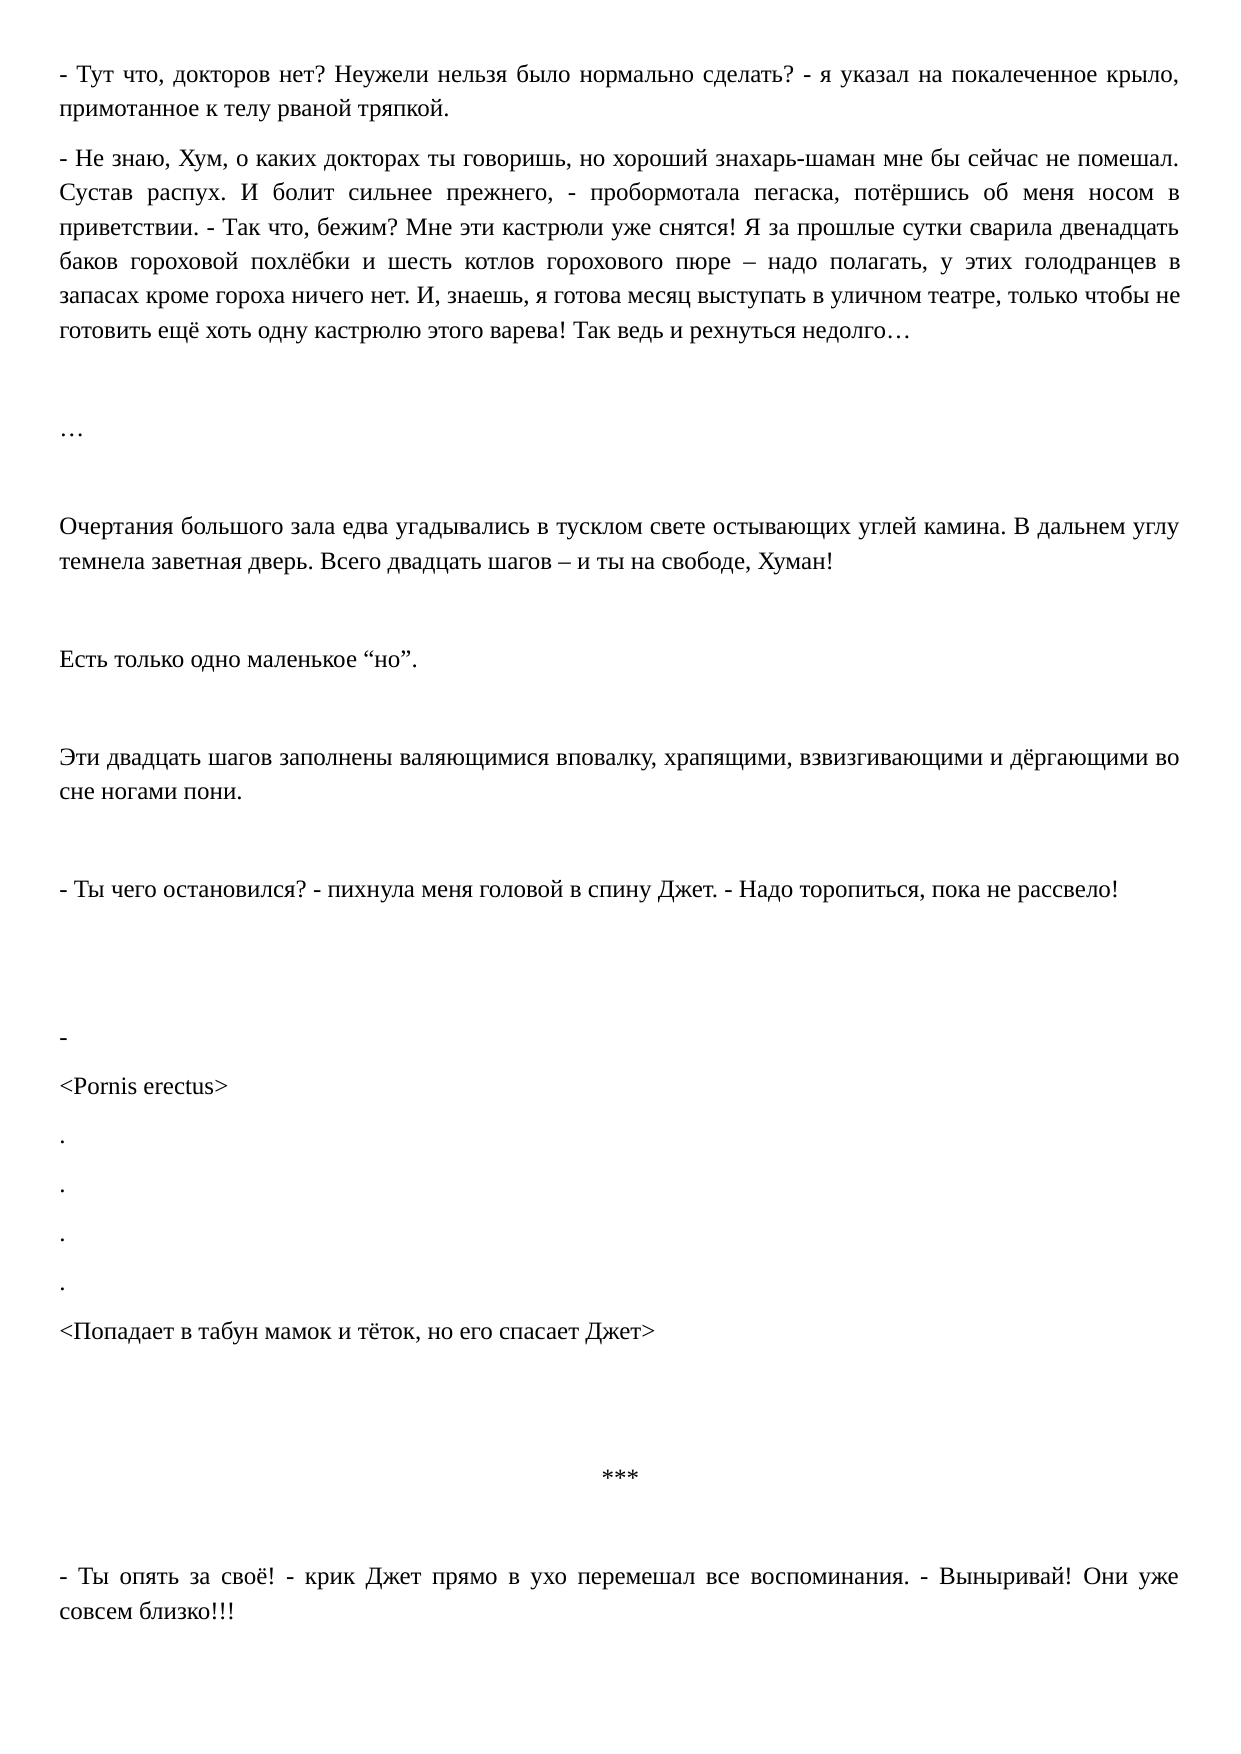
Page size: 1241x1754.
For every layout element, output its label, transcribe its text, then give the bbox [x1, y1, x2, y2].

text <Pornis erectus> [59, 1071, 1181, 1099]
text - [59, 1022, 1181, 1051]
text . [59, 1218, 1181, 1247]
text - Ты опять за своё! - крик Джет прямо в ухо перемешал все воспоминания. - Выныривай! Они уже совсем близко!!! [59, 1561, 1181, 1625]
text . [59, 1169, 1181, 1198]
text - Не знаю, Хум, о каких докторах ты говоришь, но хороший знахарь-шаман мне бы сейчас не помешал. Сустав распух. И болит сильнее прежнего, - пробормотала пегаска, потёршись об меня носом в приветствии. - Так что, бежим? Мне эти кастрюли уже снятся! Я за прошлые сутки сварила двенадцать баков гороховой похлёбки и шесть котлов горохового пюре – надо полагать, у этих голодранцев в запасах кроме гороха ничего нет. И, знаешь, я готова месяц выступать в уличном театре, только чтобы не готовить ещё хоть одну кастрюлю этого варева! Так ведь и рехнуться недолго… [59, 143, 1181, 344]
text Есть только одно маленькое “но”. [59, 644, 1181, 673]
text . [59, 1267, 1181, 1296]
text Эти двадцать шагов заполнены валяющимися вповалку, храпящими, взвизгивающими и дёргающими во сне ногами пони. [59, 742, 1181, 805]
text Очертания большого зала едва угадывались в тусклом свете остывающих углей камина. В дальнем углу темнела заветная дверь. Всего двадцать шагов – и ты на свободе, Хуман! [59, 511, 1181, 574]
text <Попадает в табун мамок и тёток, но его спасает Джет> [59, 1316, 1181, 1345]
text *** [59, 1463, 1181, 1492]
text … [59, 413, 1181, 442]
text - Тут что, докторов нет? Неужели нельзя было нормально сделать? - я указал на покалеченное крыло, примотанное к телу рваной тряпкой. [59, 59, 1181, 122]
text . [59, 1120, 1181, 1149]
text - Ты чего остановился? - пихнула меня головой в спину Джет. - Надо торопиться, пока не рассвело! [59, 874, 1181, 903]
